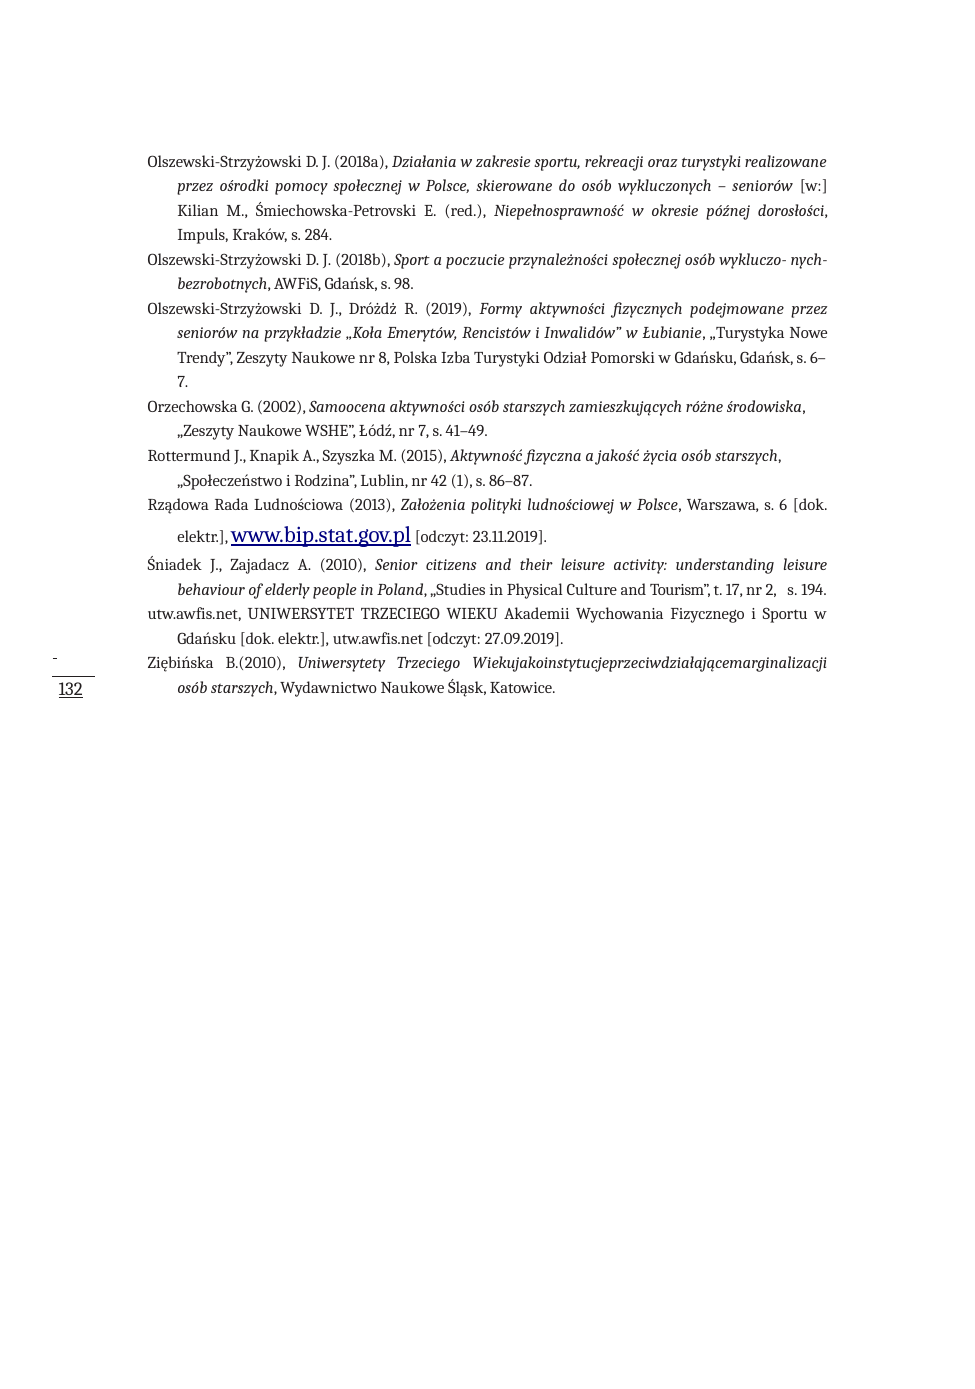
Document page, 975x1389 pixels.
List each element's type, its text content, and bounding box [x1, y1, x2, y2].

text Olszewski-Strzyżowski D. J. (2018a), Działania w zakresie sportu, rekreacji oraz turystyki realizowane przez ośrodki pomocy społecznej w Polsce, skierowane do osób wykluczonych – seniorów [w:] Kilian M., Śmiechowska-Petrovski E. (red.), Niepełnosprawność w okresie późnej dorosłości, Impuls, Kraków, s. 284. [147, 152, 828, 245]
text Rottermund J., Knapik A., Szyszka M. (2015), Aktywność fizyczna a jakość życia osób starszych, [147, 446, 839, 466]
text Śniadek J., Zajadacz A. (2010), Senior citizens and their leisure activity: understanding leisure behaviour of elderly people in Poland, „Studies in Physical Culture and Tourism”, t. 17, nr 2, s. 194. [147, 556, 828, 599]
text Olszewski-Strzyżowski D. J., Dróżdż R. (2019), Formy aktywności fizycznych podejmowane przez seniorów na przykładzie „Koła Emerytów, Rencistów i Inwalidów” w Łubianie, „Turystyka Nowe Trendy”, Zeszyty Naukowe nr 8, Polska Izba Turystyki Odział Pomorski w Gdańsku, Gdańsk, s. 6–7. [147, 299, 828, 392]
text „Zeszyty Naukowe WSHE”, Łódź, nr 7, s. 41–49. [177, 422, 839, 441]
text Rządowa Rada Ludnościowa (2013), Założenia polityki ludnościowej w Polsce, Warszawa, s. 6 [dok. elektr.], www.bip.stat.gov.pl [odczyt: 23.11.2019]. [147, 496, 828, 548]
text 132 [58, 679, 95, 700]
text Orzechowska G. (2002), Samoocena aktywności osób starszych zamieszkujących różne środowiska, [147, 397, 839, 416]
text utw.awfis.net, UNIWERSYTET TRZECIEGO WIEKU Akademii Wychowania Fizycznego i Sportu w Gdańsku [dok. elektr.], utw.awfis.net [odczyt: 27.09.2019]. [147, 604, 828, 648]
text Ziębińska B.(2010), Uniwersytety Trzeciego Wiekujakoinstytucjeprzeciwdziałającemarginalizacji osób starszych, Wydawnictwo Naukowe Śląsk, Katowice. [147, 653, 828, 697]
text „Społeczeństwo i Rodzina”, Lublin, nr 42 (1), s. 86–87. [177, 471, 839, 490]
text Olszewski-Strzyżowski D. J. (2018b), Sport a poczucie przynależności społecznej osób wykluczo- nych-bezrobotnych, AWFiS, Gdańsk, s. 98. [147, 250, 828, 294]
